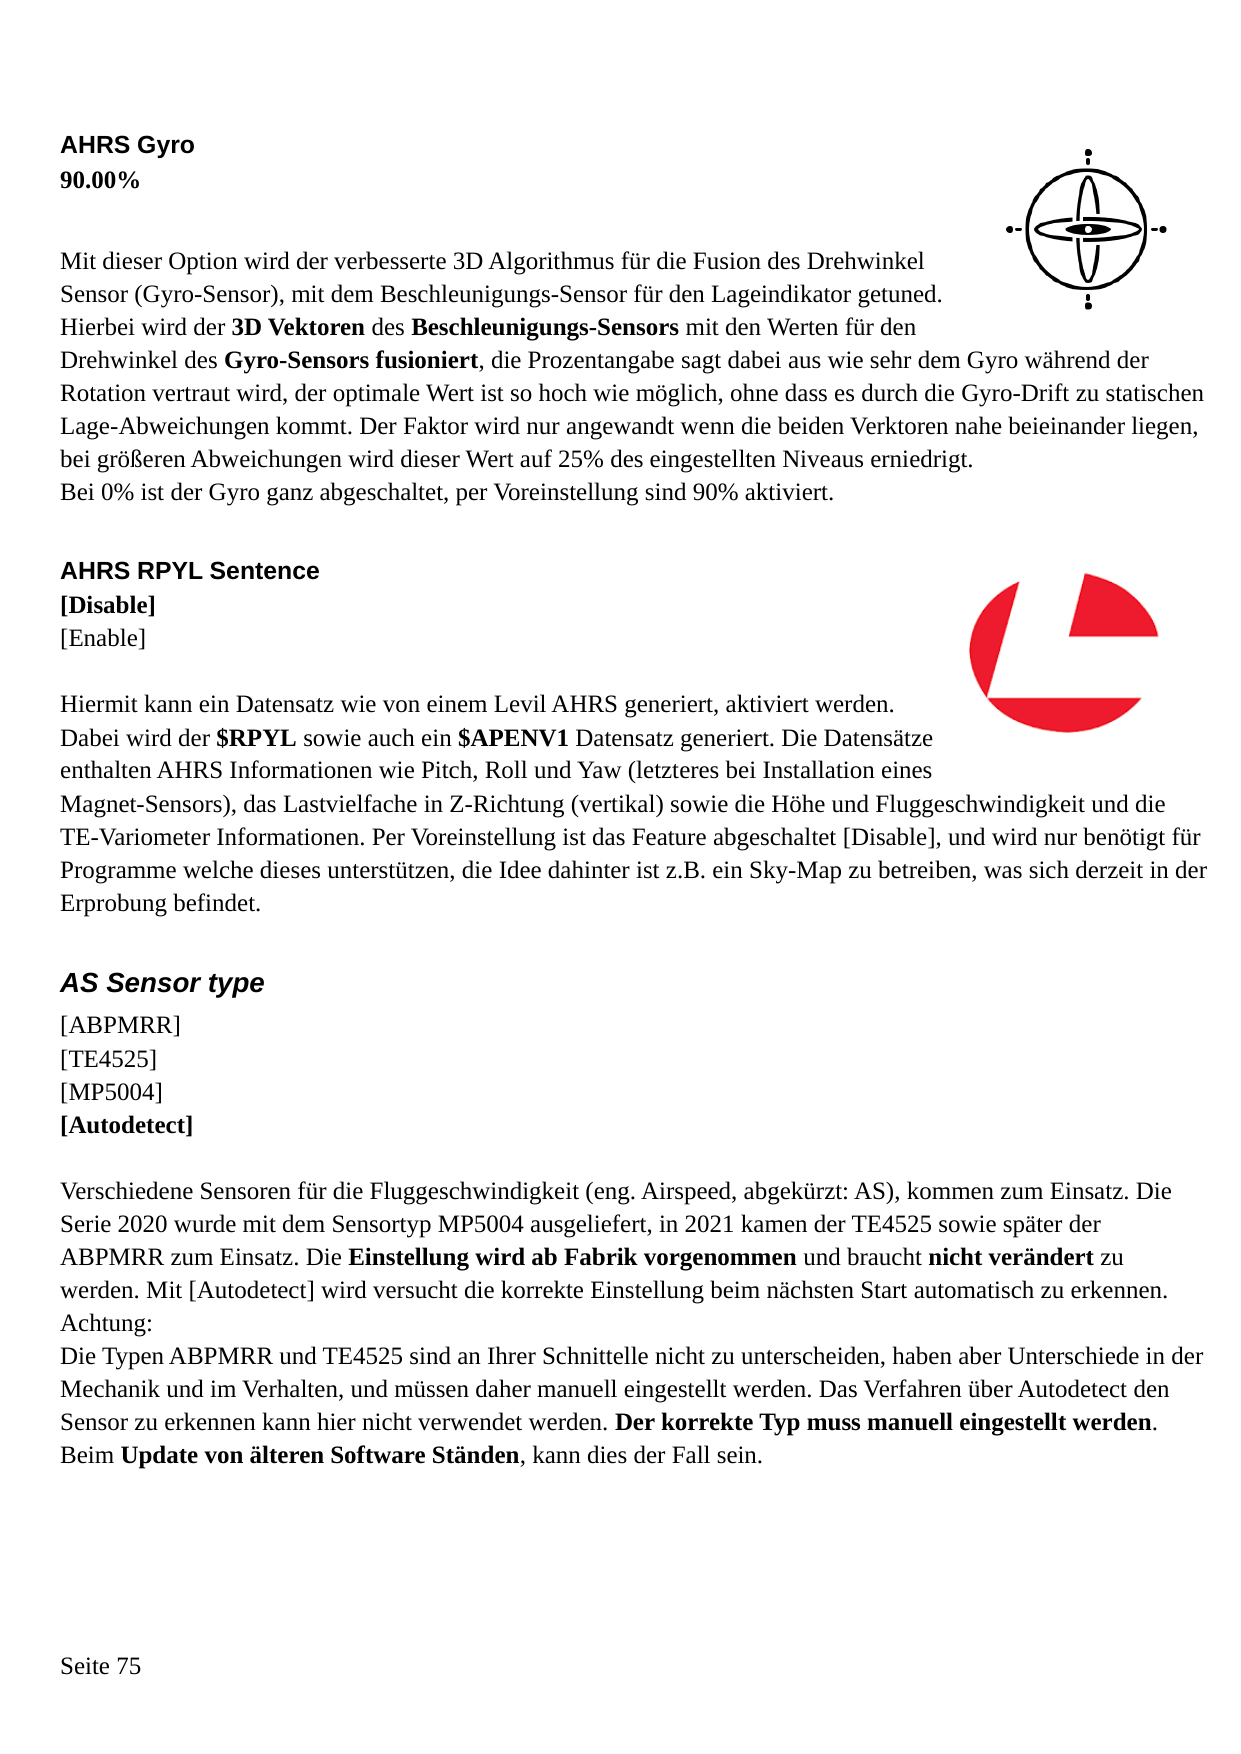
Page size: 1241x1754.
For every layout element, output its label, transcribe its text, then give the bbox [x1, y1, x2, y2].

text Achtung: [60, 1308, 1207, 1337]
text [ABPMRR] [60, 1011, 1207, 1039]
text [1180, 591, 1207, 619]
subtitle AHRS Gyro [60, 131, 1207, 159]
text 90.00% [60, 165, 999, 194]
picture [999, 142, 1173, 316]
text Hiermit kann ein Datensatz wie von einem Levil AHRS generiert, aktiviert werden. Dabei wird der $RPYL sowie auch ein $APENV1 Datensatz generiert. Die Datensätze enthalten AHRS Informationen wie Pitch, Roll und Yaw (letzteres bei Installation eines Magnet-Sensors), das Lastvielfache in Z-Richtung (vertikal) sowie die Höhe und Fluggeschwindigkeit und die TE-Variometer Informationen. Per Voreinstellung ist das Feature abgeschaltet [Disable], und wird nur benötigt für Programme welche dieses unterstützen, die Idee dahinter ist z.B. ein Sky-Map zu betreiben, was sich derzeit in der Erprobung befindet. [60, 689, 1207, 916]
text Verschiedene Sensoren für die Fluggeschwindigkeit (eng. Airspeed, abgekürzt: AS), kommen zum Einsatz. Die Serie 2020 wurde mit dem Sensortyp MP5004 ausgeliefert, in 2021 kamen der TE4525 sowie später der ABPMRR zum Einsatz. Die Einstellung wird ab Fabrik vorgenommen und braucht nicht verändert zu werden. Mit [Autodetect] wird versucht die korrekte Einstellung beim nächsten Start automatisch zu erkennen. [60, 1176, 1207, 1303]
text [Autodetect] [60, 1110, 1207, 1138]
text Die Typen ABPMRR und TE4525 sind an Ihrer Schnittelle nicht zu unterscheiden, haben aber Unterschiede in der Mechanik und im Verhalten, und müssen daher manuell eingestellt werden. Das Verfahren über Autodetect den Sensor zu erkennen kann hier nicht verwendet werden. Der korrekte Typ muss manuell eingestellt werden. Beim Update von älteren Software Ständen, kann dies der Fall sein. [60, 1341, 1207, 1469]
subtitle AS Sensor type [60, 966, 1207, 998]
subtitle AHRS RPYL Sentence [60, 556, 955, 584]
text [Enable] [60, 623, 955, 652]
text [MP5004] [60, 1077, 1207, 1105]
text [Disable] [60, 591, 955, 619]
text Mit dieser Option wird der verbesserte 3D Algorithmus für die Fusion des Drehwinkel Sensor (Gyro-Sensor), mit dem Beschleunigungs-Sensor für den Lageindikator getuned. Hierbei wird der 3D Vektoren des Beschleunigungs-Sensors mit den Werten für den Drehwinkel des Gyro-Sensors fusioniert, die Prozentangabe sagt dabei aus wie sehr dem Gyro während der Rotation vertraut wird, der optimale Wert ist so hoch wie möglich, ohne dass es durch die Gyro-Drift zu statischen Lage-Abweichungen kommt. Der Faktor wird nur angewandt wenn die beiden Verktoren nahe beieinander liegen, bei größeren Abweichungen wird dieser Wert auf 25% des eingestellten Niveaus erniedrigt. [60, 246, 1207, 473]
picture [955, 554, 1180, 763]
subtitle [1180, 556, 1207, 584]
text Bei 0% ist der Gyro ganz abgeschaltet, per Voreinstellung sind 90% aktiviert. [60, 477, 1207, 506]
text [TE4525] [60, 1044, 1207, 1072]
text [1173, 165, 1207, 194]
text [1180, 623, 1207, 652]
